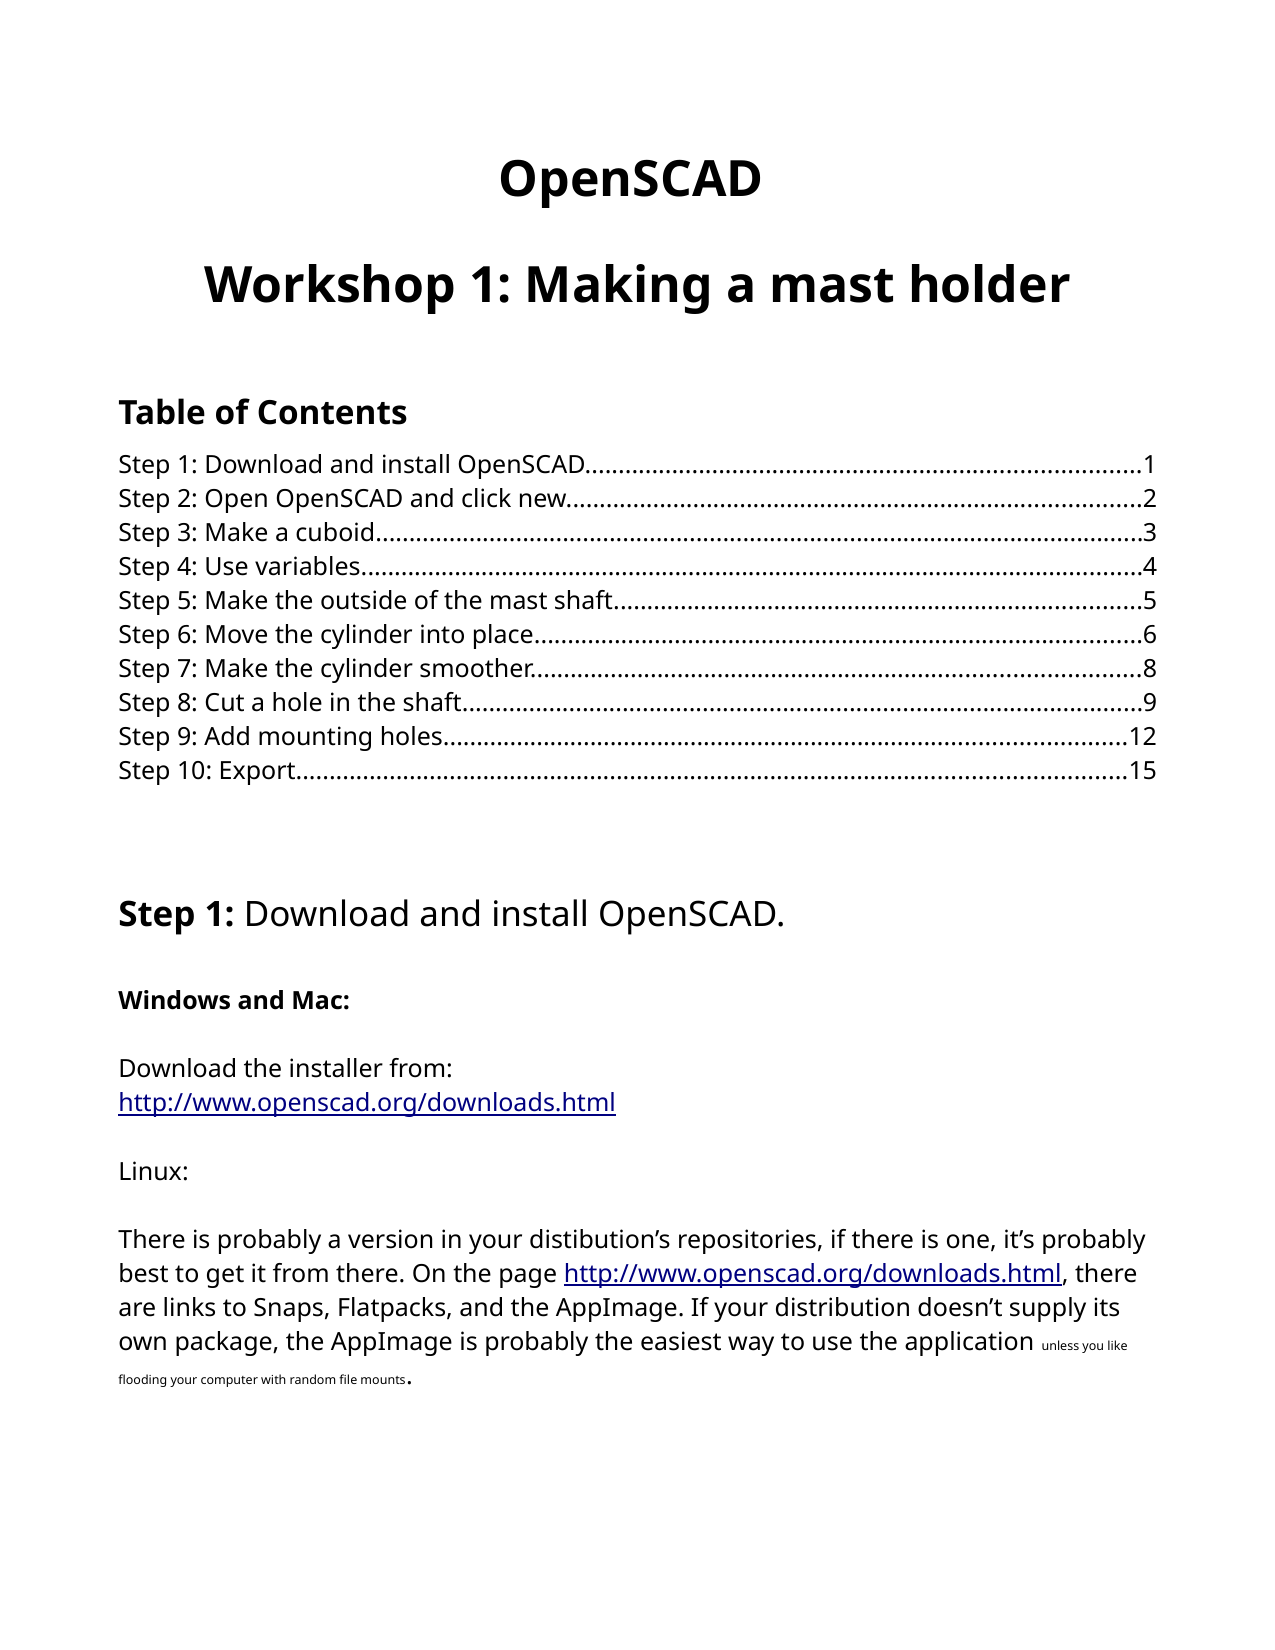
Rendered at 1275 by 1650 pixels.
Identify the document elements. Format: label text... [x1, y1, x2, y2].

text Step 10: Export 15 [118, 753, 1157, 787]
text There is probably a version in your distibution’s repositories, if there is one, it’s probably best to get it from there. On the page http://www.openscad.org/downloads.html, there are links to Snaps, Flatpacks, and the AppImage. If your distribution doesn’t supply its own package, the AppImage is probably the easiest way to use the application unless you like flooding your computer with random file mounts. [118, 1221, 1157, 1392]
text Step 8: Cut a hole in the shaft. 9 [118, 685, 1157, 719]
text Windows and Mac: [118, 983, 1157, 1017]
text Step 3: Make a cuboid 3 [118, 514, 1157, 548]
title Workshop 1: Making a mast holder [118, 249, 1157, 317]
text Step 1: Download and install OpenSCAD. 1 [118, 446, 1157, 480]
text Download the installer from: [118, 1051, 1157, 1085]
subtitle Step 1: Download and install OpenSCAD. [118, 889, 1157, 936]
subtitle Table of Contents [118, 388, 1157, 434]
text Step 7: Make the cylinder smoother. 8 [118, 651, 1157, 685]
text Step 4: Use variables. 4 [118, 548, 1157, 583]
text Step 6: Move the cylinder into place. 6 [118, 617, 1157, 651]
text http://www.openscad.org/downloads.html [118, 1085, 1157, 1119]
text Step 2: Open OpenSCAD and click new. 2 [118, 480, 1157, 514]
text Step 5: Make the outside of the mast shaft. 5 [118, 583, 1157, 617]
title OpenSCAD [118, 143, 1157, 211]
text Step 9: Add mounting holes 12 [118, 719, 1157, 753]
text Linux: [118, 1153, 1157, 1187]
